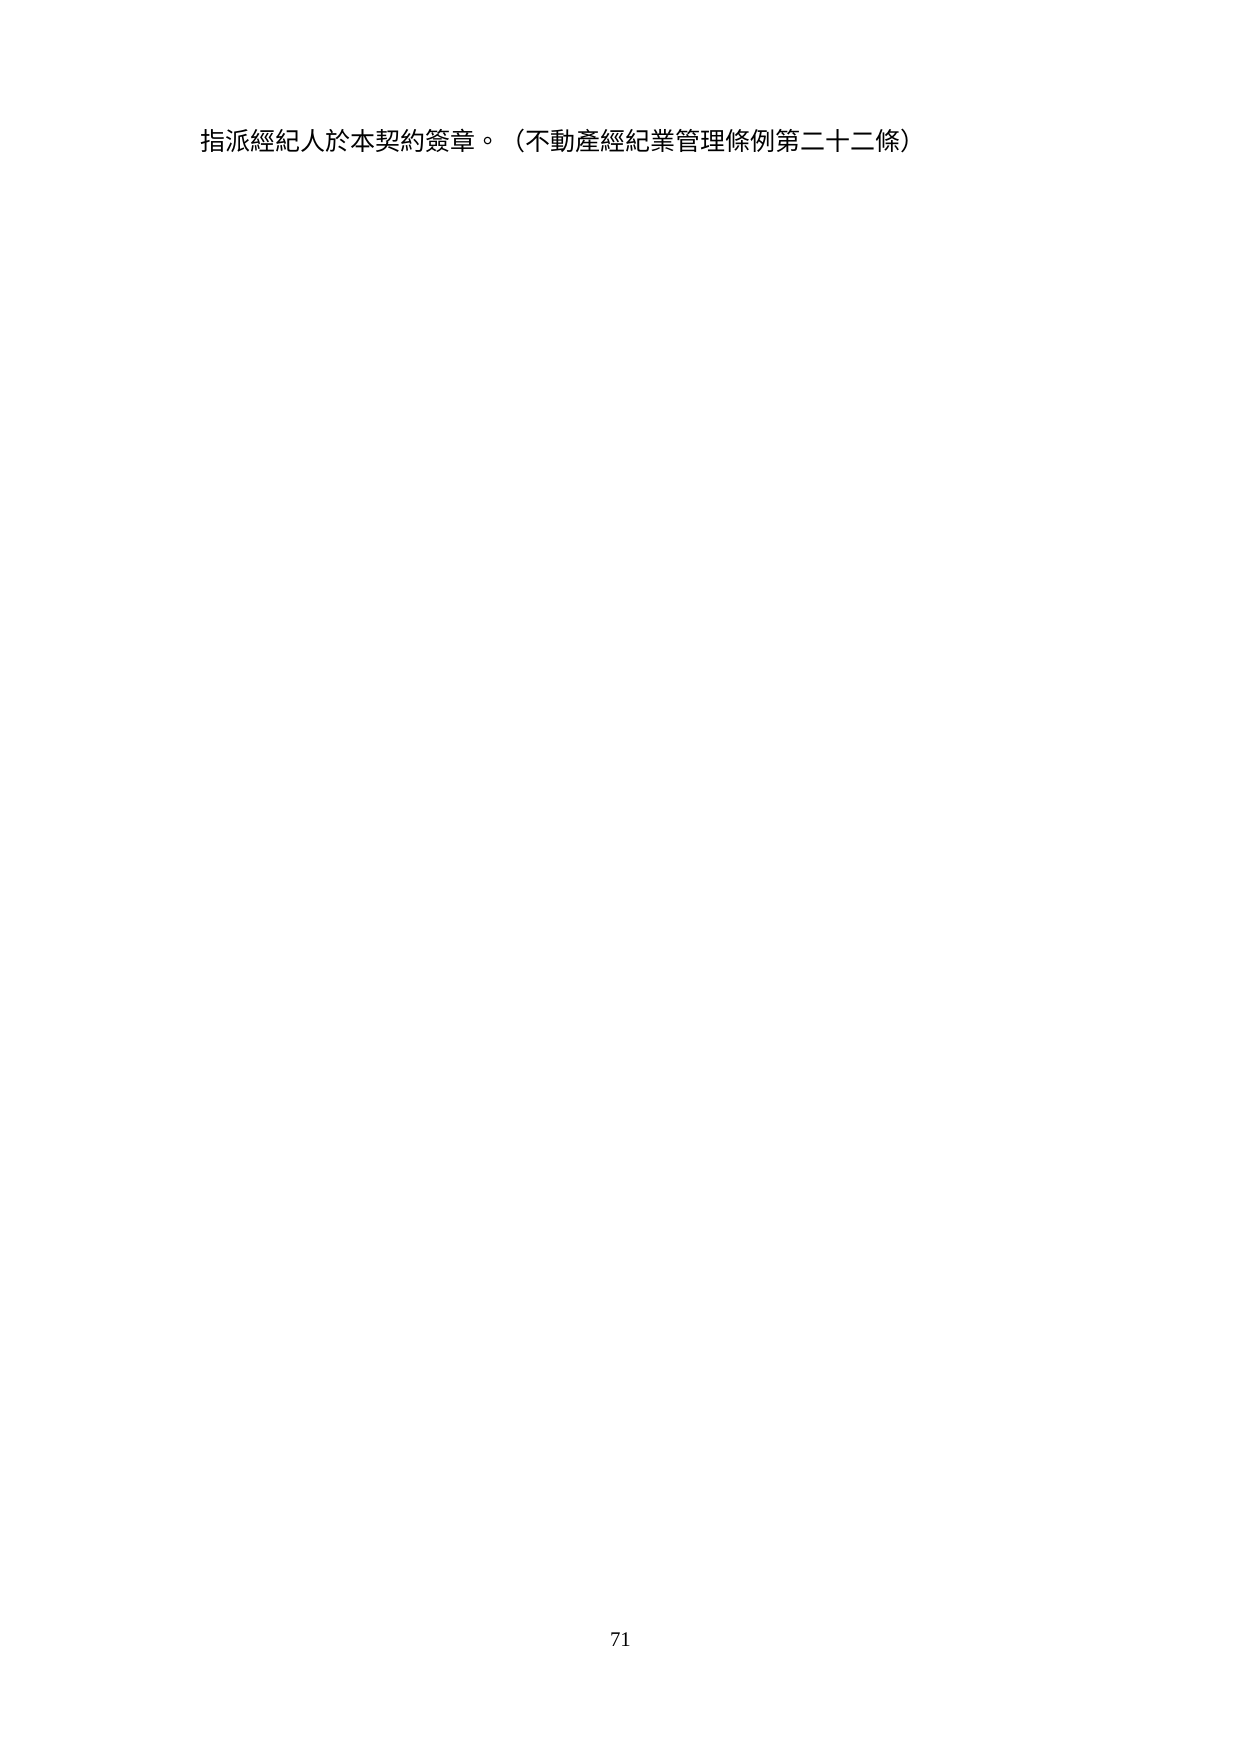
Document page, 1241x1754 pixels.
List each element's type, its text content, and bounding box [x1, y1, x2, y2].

text 指派經紀人於本契約簽章。（不動產經紀業管理條例第二十二條） [148, 118, 1092, 158]
